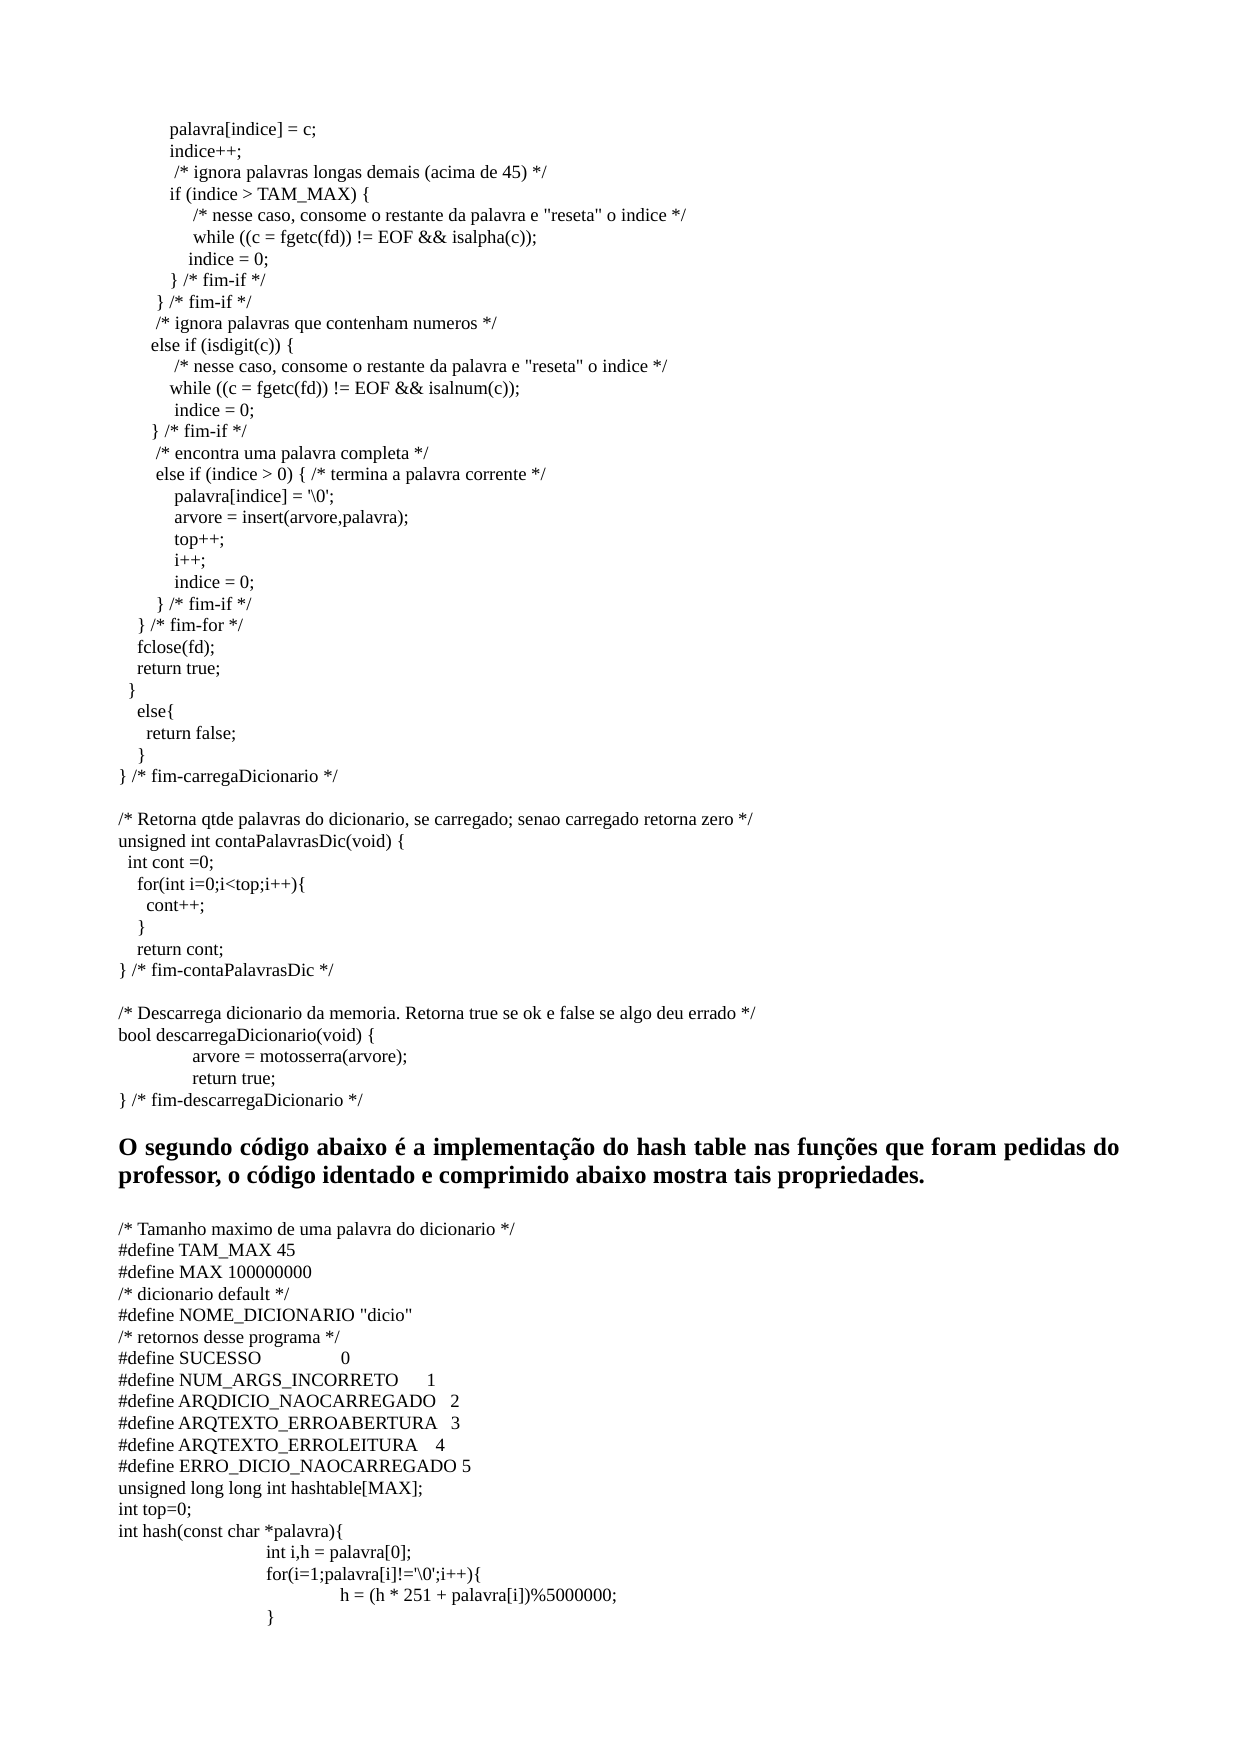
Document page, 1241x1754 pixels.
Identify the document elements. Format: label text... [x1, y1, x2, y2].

text int i,h = palavra[0]; [118, 1541, 1122, 1563]
text #define NOME_DICIONARIO "dicio" [118, 1304, 1122, 1326]
text indice = 0; [118, 247, 1122, 269]
text } [118, 679, 1122, 700]
text /* dicionario default */ [118, 1282, 1122, 1304]
text #define MAX 100000000 [118, 1261, 1122, 1282]
text return true; [118, 657, 1122, 679]
text while ((c = fgetc(fd)) != EOF && isalpha(c)); [118, 226, 1122, 247]
text unsigned long long int hashtable[MAX]; [118, 1477, 1122, 1498]
text while ((c = fgetc(fd)) != EOF && isalnum(c)); [118, 377, 1122, 398]
text indice++; [118, 140, 1122, 161]
text return true; [118, 1067, 1122, 1088]
text unsigned int contaPalavrasDic(void) { [118, 830, 1122, 851]
text if (indice > TAM_MAX) { [118, 183, 1122, 204]
text /* retornos desse programa */ [118, 1326, 1122, 1347]
text i++; [118, 549, 1122, 571]
text } /* fim-if */ [118, 269, 1122, 291]
text h = (h * 251 + palavra[i])%5000000; [118, 1584, 1122, 1606]
text else if (indice > 0) { /* termina a palavra corrente */ [118, 463, 1122, 485]
text #define ARQTEXTO_ERROABERTURA 3 [118, 1412, 1122, 1433]
text for(i=1;palavra[i]!='\0';i++){ [118, 1563, 1122, 1584]
text #define ARQTEXTO_ERROLEITURA 4 [118, 1433, 1122, 1455]
text palavra[indice] = '\0'; [118, 485, 1122, 506]
text } /* fim-if */ [118, 420, 1122, 442]
text else{ [118, 700, 1122, 722]
text #define ERRO_DICIO_NAOCARREGADO 5 [118, 1455, 1122, 1477]
text arvore = insert(arvore,palavra); [118, 506, 1122, 528]
text indice = 0; [118, 398, 1122, 420]
text return cont; [118, 937, 1122, 959]
text for(int i=0;i<top;i++){ [118, 873, 1122, 894]
text /* nesse caso, consome o restante da palavra e "reseta" o indice */ [118, 355, 1122, 377]
text #define ARQDICIO_NAOCARREGADO 2 [118, 1390, 1122, 1412]
text /* Retorna qtde palavras do dicionario, se carregado; senao carregado retorna zero */ [118, 808, 1122, 830]
text } /* fim-if */ [118, 592, 1122, 614]
text } /* fim-contaPalavrasDic */ [118, 959, 1122, 981]
text palavra[indice] = c; [118, 118, 1122, 140]
text O segundo código abaixo é a implementação do hash table nas funções que foram pedidas do professor, o código identado e comprimido abaixo mostra tais propriedades. [118, 1132, 1122, 1189]
text } /* fim-for */ [118, 614, 1122, 636]
text #define NUM_ARGS_INCORRETO 1 [118, 1369, 1122, 1390]
text #define SUCESSO 0 [118, 1347, 1122, 1369]
text } /* fim-carregaDicionario */ [118, 765, 1122, 787]
text } [118, 916, 1122, 937]
text } /* fim-descarregaDicionario */ [118, 1088, 1122, 1110]
text else if (isdigit(c)) { [118, 334, 1122, 355]
text /* Descarrega dicionario da memoria. Retorna true se ok e false se algo deu errado */ [118, 1002, 1122, 1024]
text /* nesse caso, consome o restante da palavra e "reseta" o indice */ [118, 204, 1122, 226]
text return false; [118, 722, 1122, 743]
text fclose(fd); [118, 636, 1122, 657]
text } [118, 1606, 1122, 1627]
text #define TAM_MAX 45 [118, 1239, 1122, 1261]
text int cont =0; [118, 851, 1122, 873]
text /* Tamanho maximo de uma palavra do dicionario */ [118, 1218, 1122, 1239]
text /* ignora palavras que contenham numeros */ [118, 312, 1122, 334]
text int top=0; [118, 1498, 1122, 1520]
text } /* fim-if */ [118, 291, 1122, 312]
text arvore = motosserra(arvore); [118, 1045, 1122, 1067]
text } [118, 743, 1122, 765]
text cont++; [118, 894, 1122, 916]
text /* ignora palavras longas demais (acima de 45) */ [118, 161, 1122, 183]
text bool descarregaDicionario(void) { [118, 1024, 1122, 1045]
text top++; [118, 528, 1122, 549]
text indice = 0; [118, 571, 1122, 592]
text int hash(const char *palavra){ [118, 1520, 1122, 1541]
text /* encontra uma palavra completa */ [118, 442, 1122, 463]
